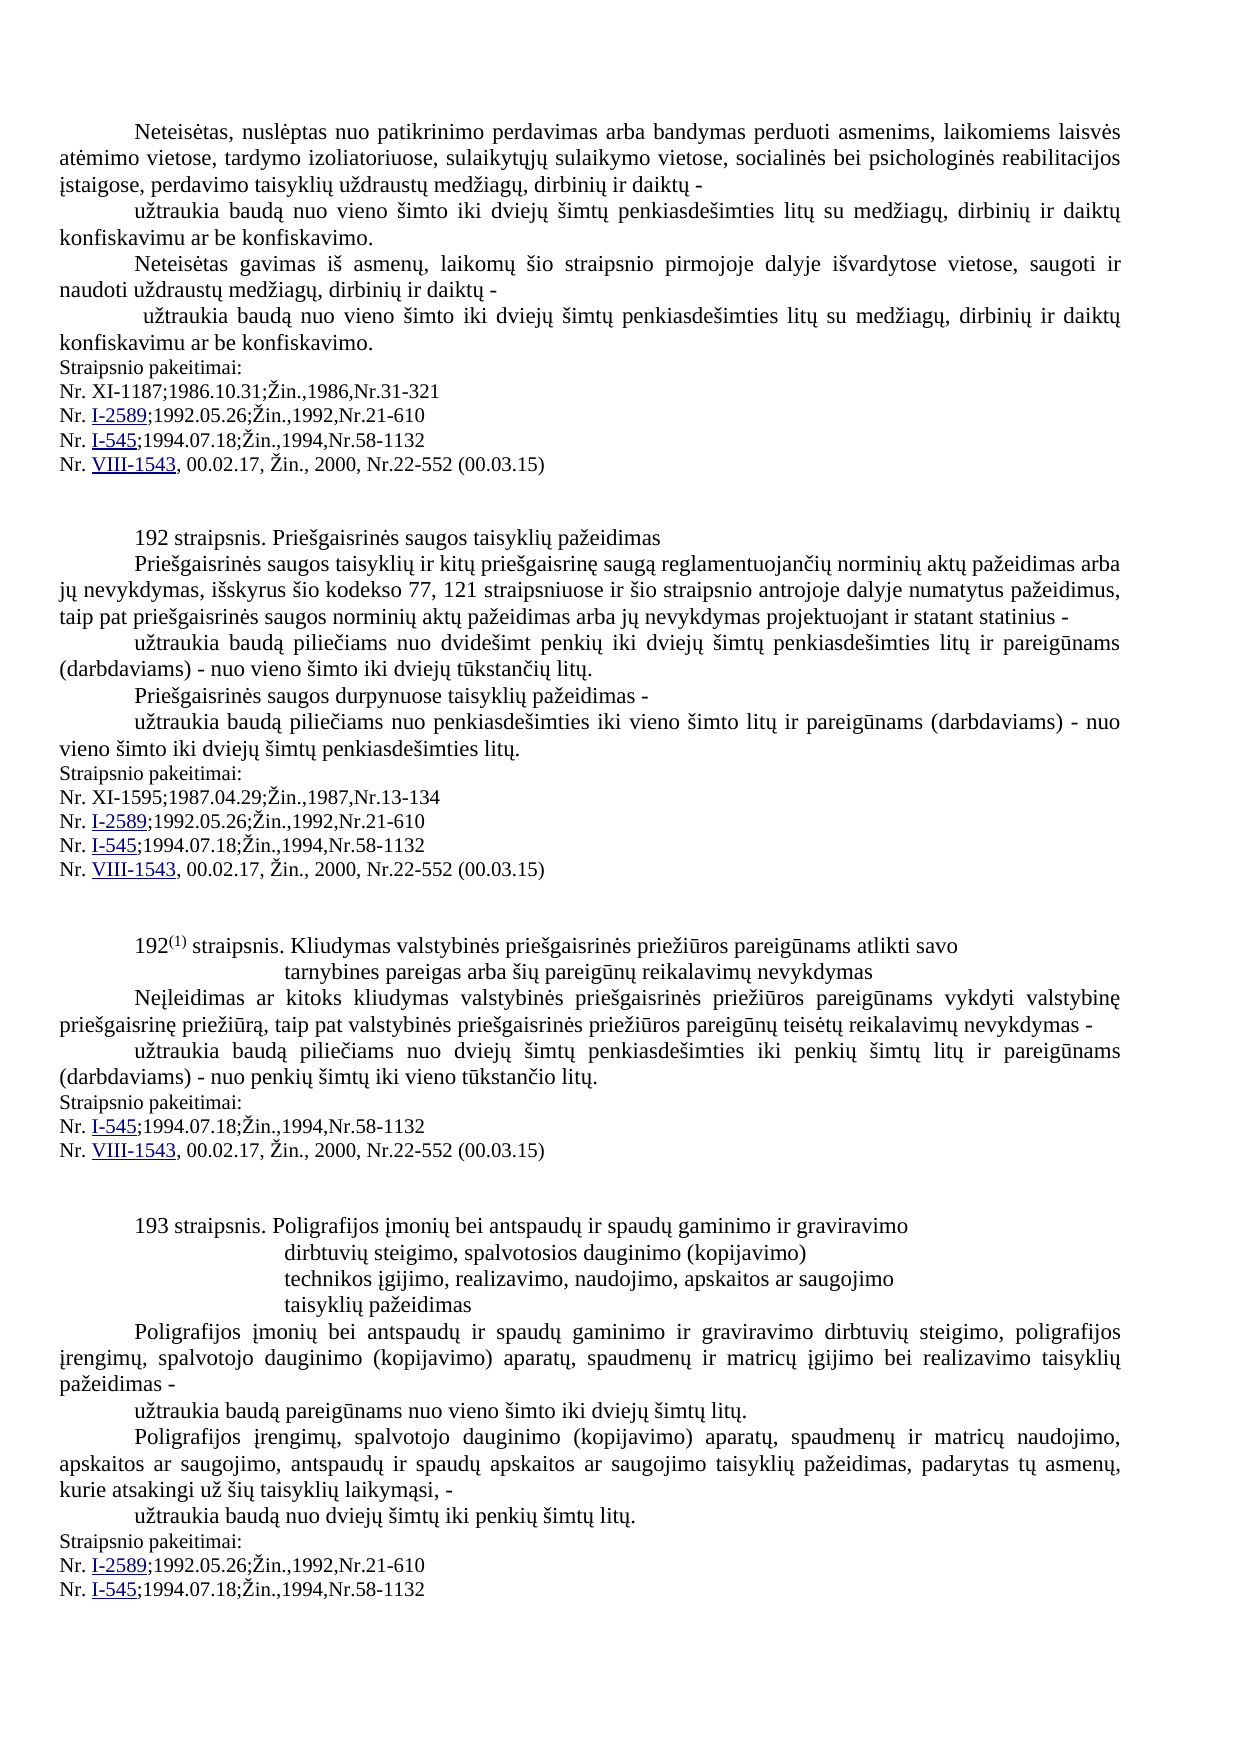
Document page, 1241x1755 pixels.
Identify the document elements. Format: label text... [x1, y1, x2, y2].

text Straipsnio pakeitimai: [59, 355, 1122, 379]
text Poligrafijos įrengimų, spalvotojo dauginimo (kopijavimo) aparatų, spaudmenų ir matricų naudojimo, apskaitos ar saugojimo, antspaudų ir spaudų apskaitos ar saugojimo taisyklių pažeidimas, padarytas tų asmenų, kurie atsakingi už šių taisyklių laikymąsi, - [59, 1423, 1122, 1502]
text Neteisėtas gavimas iš asmenų, laikomų šio straipsnio pirmojoje dalyje išvardytose vietose, saugoti ir naudoti uždraustų medžiagų, dirbinių ir daiktų - [59, 250, 1122, 303]
text 193 straipsnis. Poligrafijos įmonių bei antspaudų ir spaudų gaminimo ir graviravimo [59, 1212, 1122, 1239]
text Nr. I-545;1994.07.18;Žin.,1994,Nr.58-1132 [59, 427, 1122, 452]
text taisyklių pažeidimas [209, 1291, 1122, 1318]
text tarnybines pareigas arba šių pareigūnų reikalavimų nevykdymas [284, 958, 1122, 984]
text Nr. VIII-1543, 00.02.17, Žin., 2000, Nr.22-552 (00.03.15) [59, 1138, 1122, 1162]
text Priešgaisrinės saugos taisyklių ir kitų priešgaisrinę saugą reglamentuojančių norminių aktų pažeidimas arba jų nevykdymas, išskyrus šio kodekso 77, 121 straipsniuose ir šio straipsnio antrojoje dalyje numatytus pažeidimus, taip pat priešgaisrinės saugos norminių aktų pažeidimas arba jų nevykdymas projektuojant ir statant statinius - [59, 550, 1122, 629]
text 192(1) straipsnis. Kliudymas valstybinės priešgaisrinės priežiūros pareigūnams atlikti savo [134, 932, 1122, 958]
text Straipsnio pakeitimai: [59, 1529, 1122, 1553]
text Neįleidimas ar kitoks kliudymas valstybinės priešgaisrinės priežiūros pareigūnams vykdyti valstybinę priešgaisrinę priežiūrą, taip pat valstybinės priešgaisrinės priežiūros pareigūnų teisėtų reikalavimų nevykdymas - [59, 984, 1122, 1037]
text Poligrafijos įmonių bei antspaudų ir spaudų gaminimo ir graviravimo dirbtuvių steigimo, poligrafijos įrengimų, spalvotojo dauginimo (kopijavimo) aparatų, spaudmenų ir matricų įgijimo bei realizavimo taisyklių pažeidimas - [59, 1318, 1122, 1397]
text Nr. VIII-1543, 00.02.17, Žin., 2000, Nr.22-552 (00.03.15) [59, 857, 1122, 881]
text užtraukia baudą piliečiams nuo penkiasdešimties iki vieno šimto litų ir pareigūnams (darbdaviams) - nuo vieno šimto iki dviejų šimtų penkiasdešimties litų. [59, 708, 1122, 761]
text Straipsnio pakeitimai: [59, 1090, 1122, 1114]
text užtraukia baudą pareigūnams nuo vieno šimto iki dviejų šimtų litų. [59, 1397, 1122, 1423]
text užtraukia baudą nuo vieno šimto iki dviejų šimtų penkiasdešimties litų su medžiagų, dirbinių ir daiktų konfiskavimu ar be konfiskavimo. [59, 197, 1122, 250]
text užtraukia baudą piliečiams nuo dviejų šimtų penkiasdešimties iki penkių šimtų litų ir pareigūnams (darbdaviams) - nuo penkių šimtų iki vieno tūkstančio litų. [59, 1037, 1122, 1090]
text Nr. I-2589;1992.05.26;Žin.,1992,Nr.21-610 [59, 403, 1122, 427]
text Priešgaisrinės saugos durpynuose taisyklių pažeidimas - [59, 682, 1122, 708]
text Nr. VIII-1543, 00.02.17, Žin., 2000, Nr.22-552 (00.03.15) [59, 452, 1122, 476]
text Nr. I-545;1994.07.18;Žin.,1994,Nr.58-1132 [59, 833, 1122, 857]
text Straipsnio pakeitimai: [59, 761, 1122, 785]
text užtraukia baudą nuo dviejų šimtų iki penkių šimtų litų. [59, 1502, 1122, 1529]
text Nr. XI-1187;1986.10.31;Žin.,1986,Nr.31-321 [59, 379, 1122, 403]
text Nr. I-545;1994.07.18;Žin.,1994,Nr.58-1132 [59, 1114, 1122, 1138]
text Nr. XI-1595;1987.04.29;Žin.,1987,Nr.13-134 [59, 785, 1122, 809]
text Neteisėtas, nuslėptas nuo patikrinimo perdavimas arba bandymas perduoti asmenims, laikomiems laisvės atėmimo vietose, tardymo izoliatoriuose, sulaikytųjų sulaikymo vietose, socialinės bei psichologinės reabilitacijos įstaigose, perdavimo taisyklių uždraustų medžiagų, dirbinių ir daiktų - [59, 118, 1122, 197]
text dirbtuvių steigimo, spalvotosios dauginimo (kopijavimo) [209, 1239, 1122, 1265]
text Nr. I-545;1994.07.18;Žin.,1994,Nr.58-1132 [59, 1577, 1122, 1601]
text Nr. I-2589;1992.05.26;Žin.,1992,Nr.21-610 [59, 1553, 1122, 1577]
text užtraukia baudą piliečiams nuo dvidešimt penkių iki dviejų šimtų penkiasdešimties litų ir pareigūnams (darbdaviams) - nuo vieno šimto iki dviejų tūkstančių litų. [59, 629, 1122, 682]
text Nr. I-2589;1992.05.26;Žin.,1992,Nr.21-610 [59, 809, 1122, 833]
text technikos įgijimo, realizavimo, naudojimo, apskaitos ar saugojimo [209, 1265, 1122, 1291]
text užtraukia baudą nuo vieno šimto iki dviejų šimtų penkiasdešimties litų su medžiagų, dirbinių ir daiktų konfiskavimu ar be konfiskavimo. [59, 303, 1122, 355]
text 192 straipsnis. Priešgaisrinės saugos taisyklių pažeidimas [59, 524, 1122, 550]
